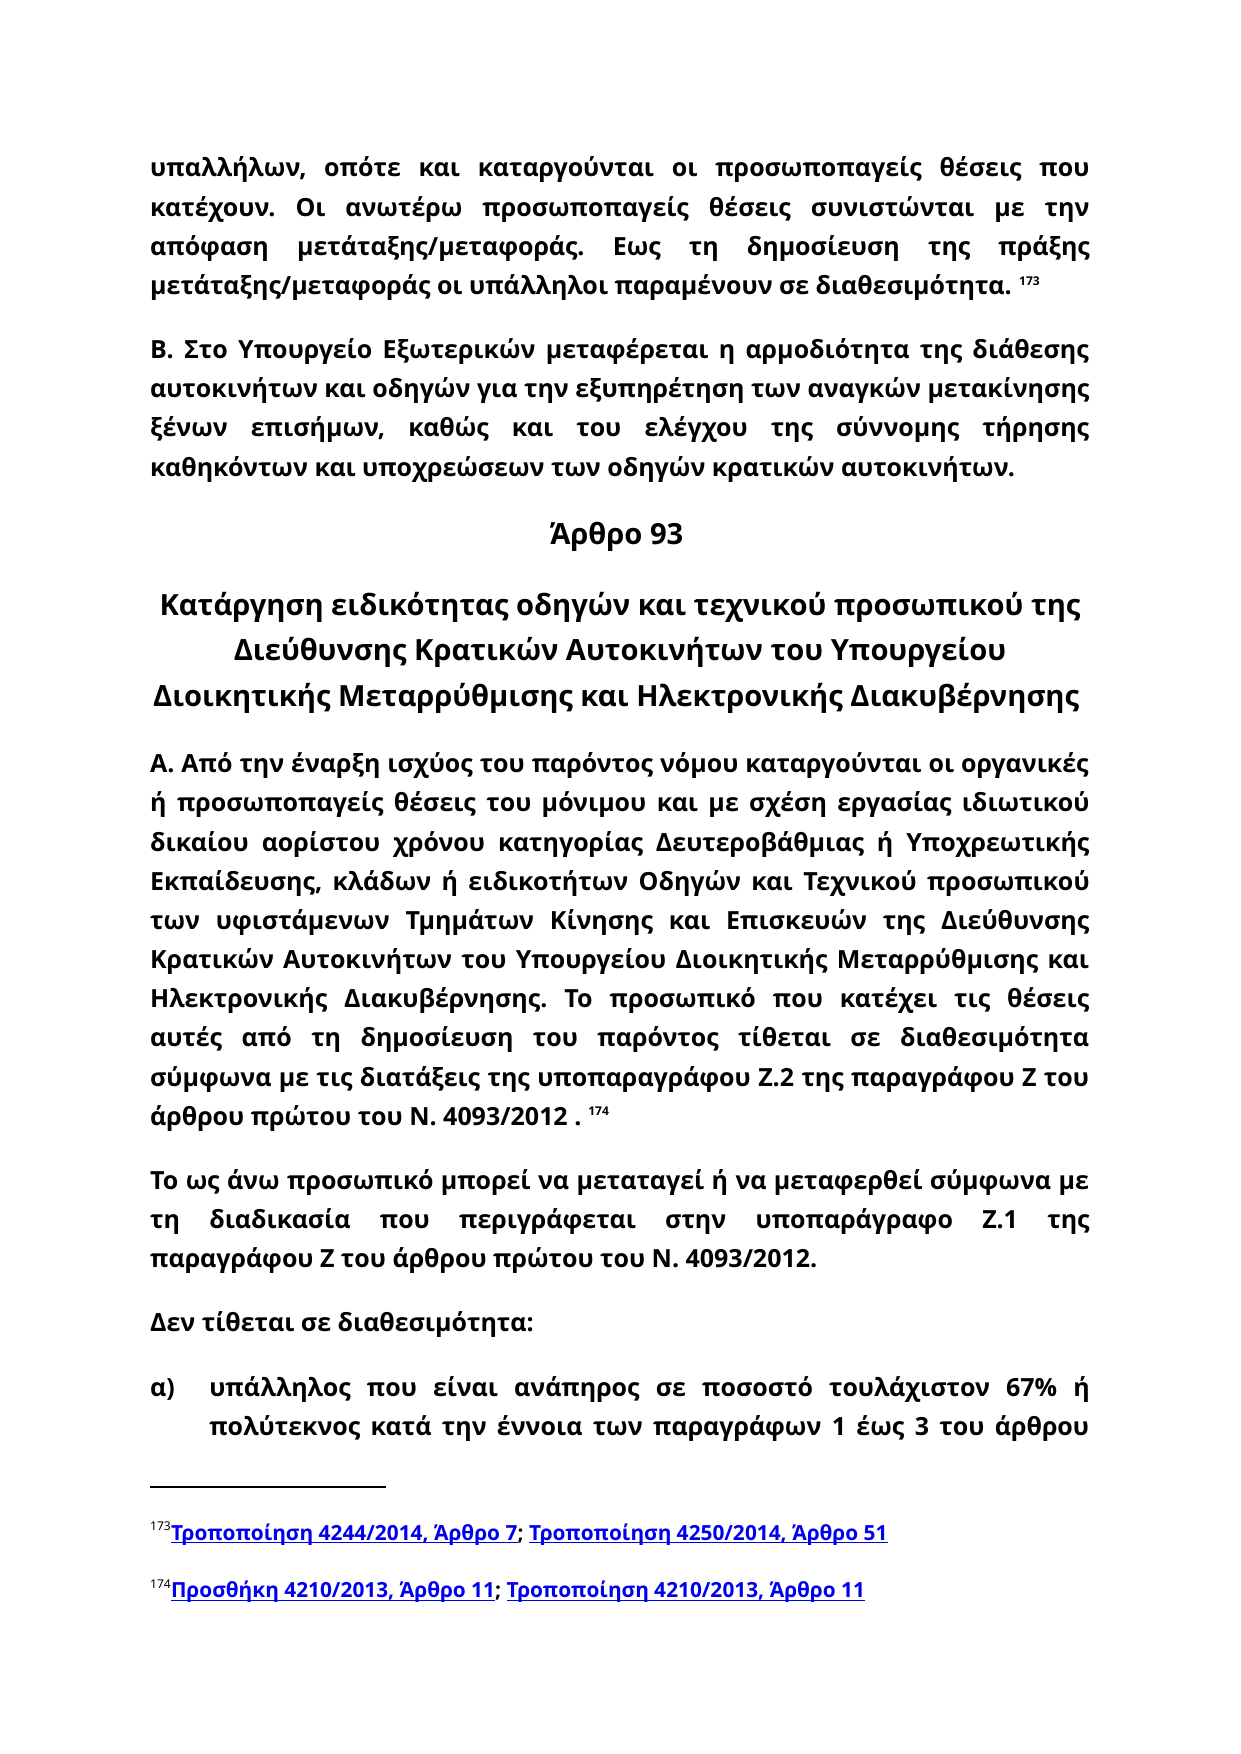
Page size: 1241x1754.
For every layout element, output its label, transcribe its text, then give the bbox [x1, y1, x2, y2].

subtitle Άρθρο 93 [150, 513, 1090, 553]
text Β. Στο Υπουργείο Εξωτερικών μεταφέρεται η αρμοδιότητα της διάθεσης αυτοκινήτων και οδηγών για την εξυπηρέτηση των αναγκών μετακίνησης ξένων επισήμων, καθώς και του ελέγχου της σύννομης τήρησης καθηκόντων και υποχρεώσεων των οδηγών κρατικών αυτοκινήτων. [150, 332, 1090, 483]
subtitle Κατάργηση ειδικότητας οδηγών και τεχνικού προσωπικού της Διεύθυνσης Κρατικών Αυτοκινήτων του Υπουργείου Διοικητικής Μεταρρύθμισης και Ηλεκτρονικής Διακυβέρνησης [150, 584, 1090, 715]
text Τροποποίηση 4244/2014, Άρθρο 7; Τροποποίηση 4250/2014, Άρθρο 51 [150, 1518, 1090, 1546]
list α) υπάλληλος που είναι ανάπηρος σε ποσοστό τουλάχιστον 67% ή πολύτεκνος κατά την έννοια των παραγράφων 1 έως 3 του άρθρου [150, 1369, 1090, 1442]
text Το ως άνω προσωπικό μπορεί να μεταταγεί ή να μεταφερθεί σύμφωνα με τη διαδικασία που περιγράφεται στην υποπαράγραφο Ζ.1 της παραγράφου Ζ του άρθρου πρώτου του Ν. 4093/2012. [150, 1162, 1090, 1275]
text Α. Από την έναρξη ισχύος του παρόντος νόμου καταργούνται οι οργανικές ή προσωποπαγείς θέσεις του μόνιμου και με σχέση εργασίας ιδιωτικού δικαίου αορίστου χρόνου κατηγορίας Δευτεροβάθμιας ή Υποχρεωτικής Εκπαίδευσης, κλάδων ή ειδικοτήτων Οδηγών και Τεχνικού προσωπικού των υφιστάμενων Τμημάτων Κίνησης και Επισκευών της Διεύθυνσης Κρατικών Αυτοκινήτων του Υπουργείου Διοικητικής Μεταρρύθμισης και Ηλεκτρονικής Διακυβέρνησης. Το προσωπικό που κατέχει τις θέσεις αυτές από τη δημοσίευση του παρόντος τίθεται σε διαθεσιμότητα σύμφωνα με τις διατάξεις της υποπαραγράφου Ζ.2 της παραγράφου Ζ του άρθρου πρώτου του Ν. 4093/2012 . [150, 746, 1090, 1132]
text Προσθήκη 4210/2013, Άρθρο 11; Τροποποίηση 4210/2013, Άρθρο 11 [150, 1576, 1090, 1604]
text Δεν τίθεται σε διαθεσιμότητα: [150, 1305, 1090, 1339]
text υπαλλήλων, οπότε και καταργούνται οι προσωποπαγείς θέσεις που κατέχουν. Οι ανωτέρω προσωποπαγείς θέσεις συνιστώνται με την απόφαση μετάταξης/μεταφοράς. Εως τη δημοσίευση της πράξης μετάταξης/μεταφοράς οι υπάλληλοι παραμένουν σε διαθεσιμότητα. [150, 150, 1090, 302]
